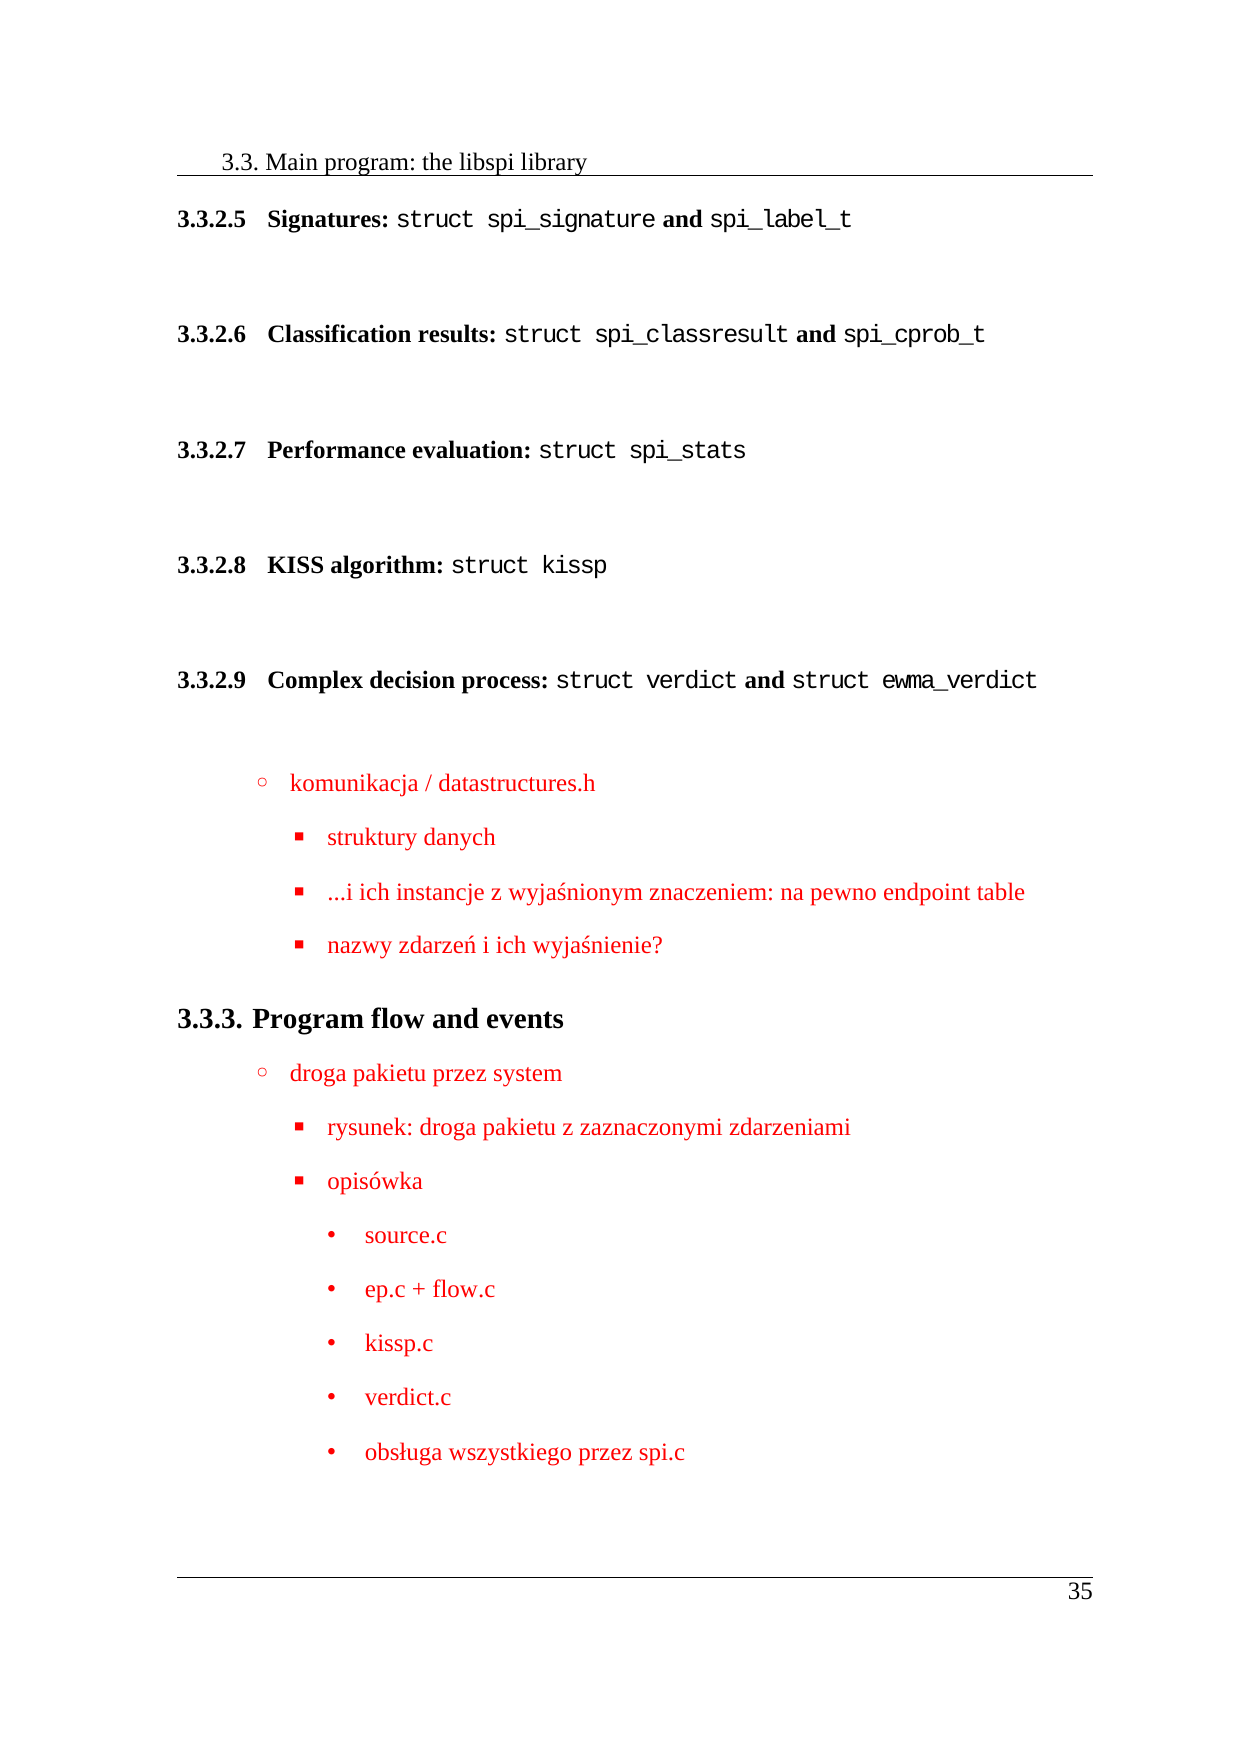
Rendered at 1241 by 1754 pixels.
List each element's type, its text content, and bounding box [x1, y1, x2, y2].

subtitle Program flow and events [177, 1002, 1093, 1035]
subtitle Complex decision process: struct verdict and struct ewma_verdict [177, 667, 1093, 696]
list ...i ich instancje z wyjaśnionym znaczeniem: na pewno endpoint table [289, 878, 1093, 905]
subtitle KISS algorithm: struct kissp [177, 551, 1093, 581]
list nazwy zdarzeń i ich wyjaśnienie? [289, 932, 1093, 959]
list rysunek: droga pakietu z zaznaczonymi zdarzeniami [289, 1113, 1093, 1141]
list droga pakietu przez system [252, 1059, 1093, 1087]
list ep.c + flow.c [327, 1275, 1093, 1303]
subtitle Classification results: struct spi_classresult and spi_cprob_t [177, 320, 1093, 350]
list source.c [327, 1221, 1093, 1249]
list kissp.c [327, 1329, 1093, 1357]
list opisówka [289, 1167, 1093, 1195]
subtitle Signatures: struct spi_signature and spi_label_t [177, 205, 1093, 235]
list struktury danych [289, 823, 1093, 851]
subtitle Performance evaluation: struct spi_stats [177, 436, 1093, 466]
list verdict.c [327, 1383, 1093, 1411]
list obsługa wszystkiego przez spi.c [327, 1438, 1093, 1465]
list komunikacja / datastructures.h [252, 769, 1093, 797]
